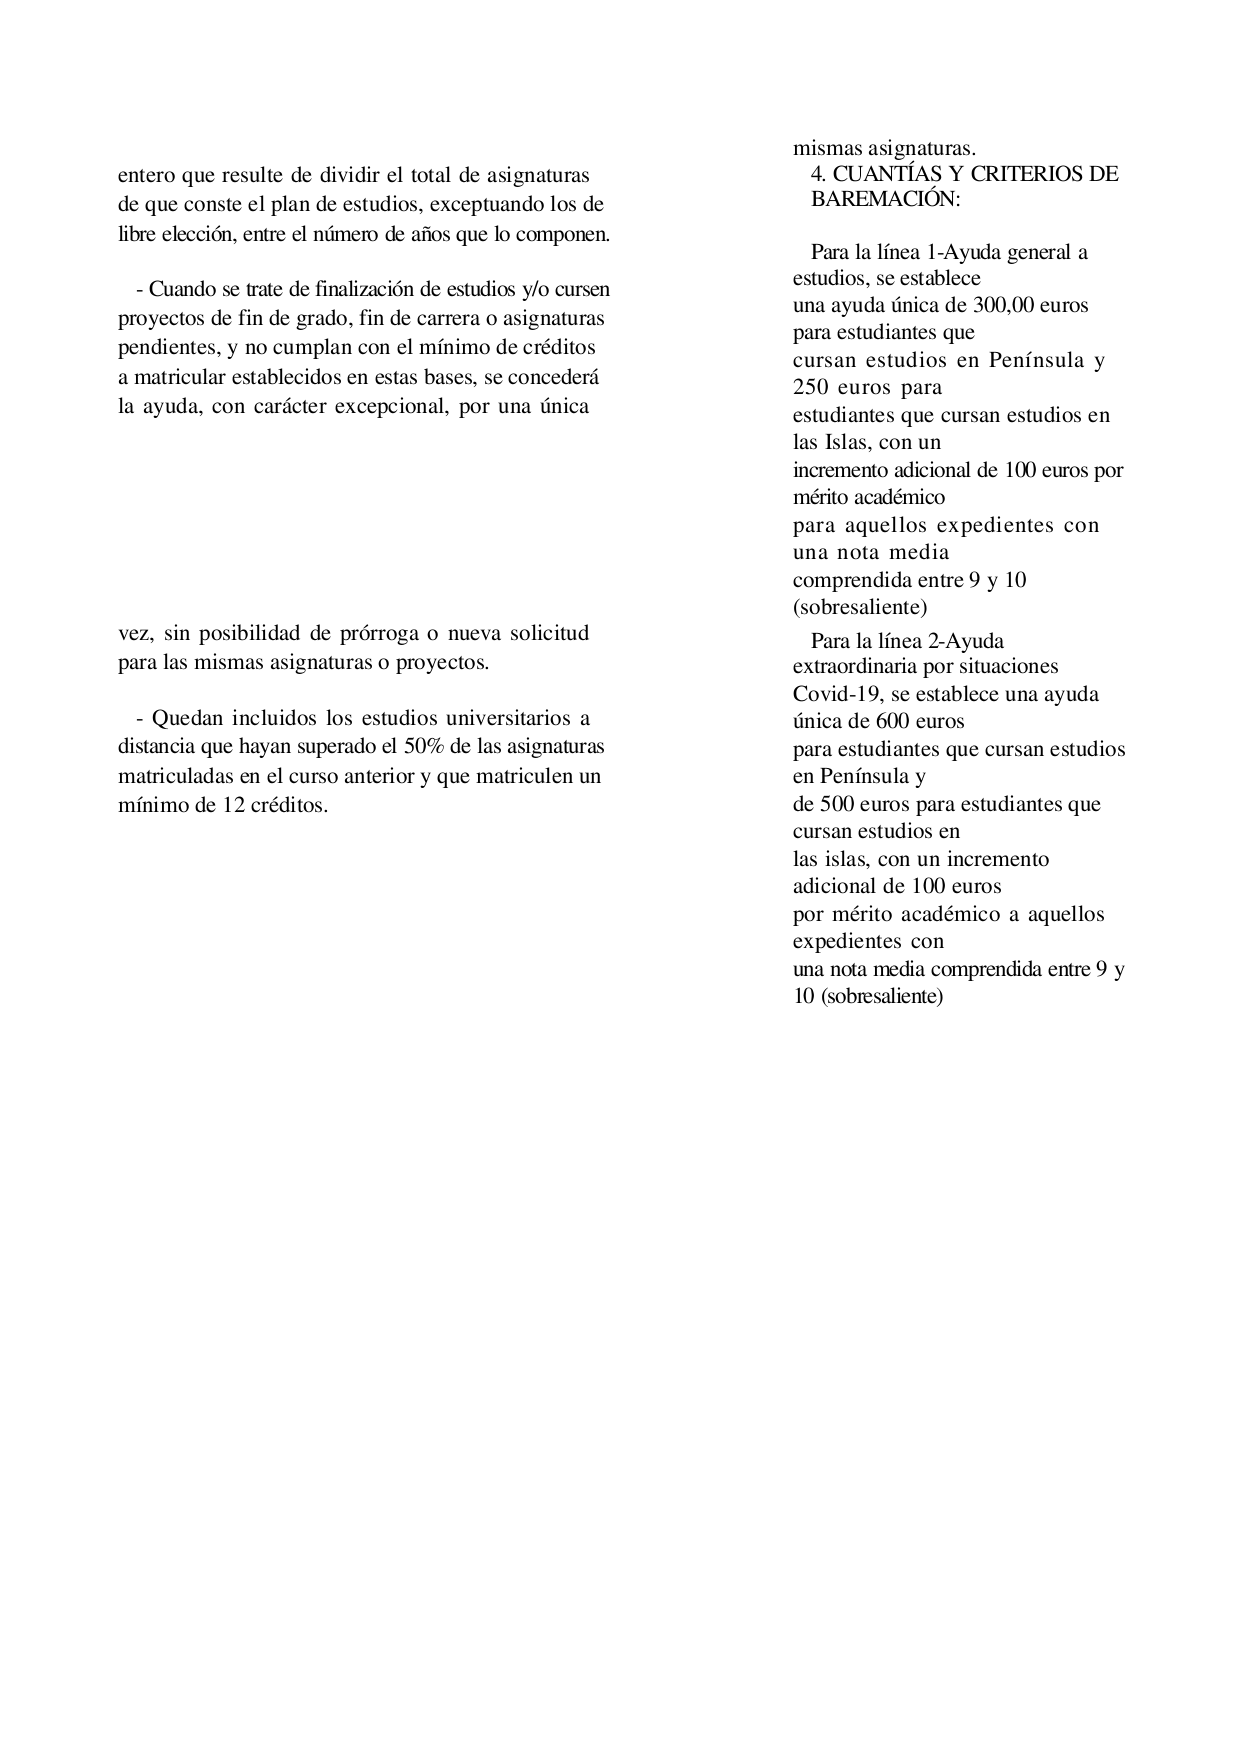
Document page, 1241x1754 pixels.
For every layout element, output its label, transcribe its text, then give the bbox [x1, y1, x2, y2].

table_cell [118, 133, 647, 161]
table_cell mismas asignaturas. [793, 133, 1131, 161]
table_cell [648, 161, 793, 620]
table_cell 4. CUANTÍAS Y CRITERIOS DE BAREMACIÓN: Para la línea 1-Ayuda general a estudios, se establece una ayuda única de 300,00 euros para estudiantes que cursan estudios en Península y 250 euros para estudiantes que cursan estudios en las Islas, con un incremento adicional de 100 euros por mérito académico para aquellos expedientes con una nota media comprendida entre 9 y 10 (sobresaliente) [793, 161, 1131, 620]
table_cell vez, sin posibilidad de prórroga o nueva solicitud para las mismas asignaturas o proyectos. - Quedan incluidos los estudios universitarios a distancia que hayan superado el 50% de las asignaturas matriculadas en el curso anterior y que matriculen un mínimo de 12 créditos. [118, 620, 647, 1009]
table_cell [648, 620, 793, 1009]
table_cell [648, 133, 793, 161]
table_cell entero que resulte de dividir el total de asignaturas de que conste el plan de estudios, exceptuando los de libre elección, entre el número de años que lo componen. - Cuando se trate de finalización de estudios y/o cursen proyectos de fin de grado, fin de carrera o asignaturas pendientes, y no cumplan con el mínimo de créditos a matricular establecidos en estas bases, se concederá la ayuda, con carácter excepcional, por una única [118, 161, 647, 620]
table_cell Para la línea 2-Ayuda extraordinaria por situaciones Covid-19, se establece una ayuda única de 600 euros para estudiantes que cursan estudios en Península y de 500 euros para estudiantes que cursan estudios en las islas, con un incremento adicional de 100 euros por mérito académico a aquellos expedientes con una nota media comprendida entre 9 y 10 (sobresaliente) [793, 620, 1131, 1009]
